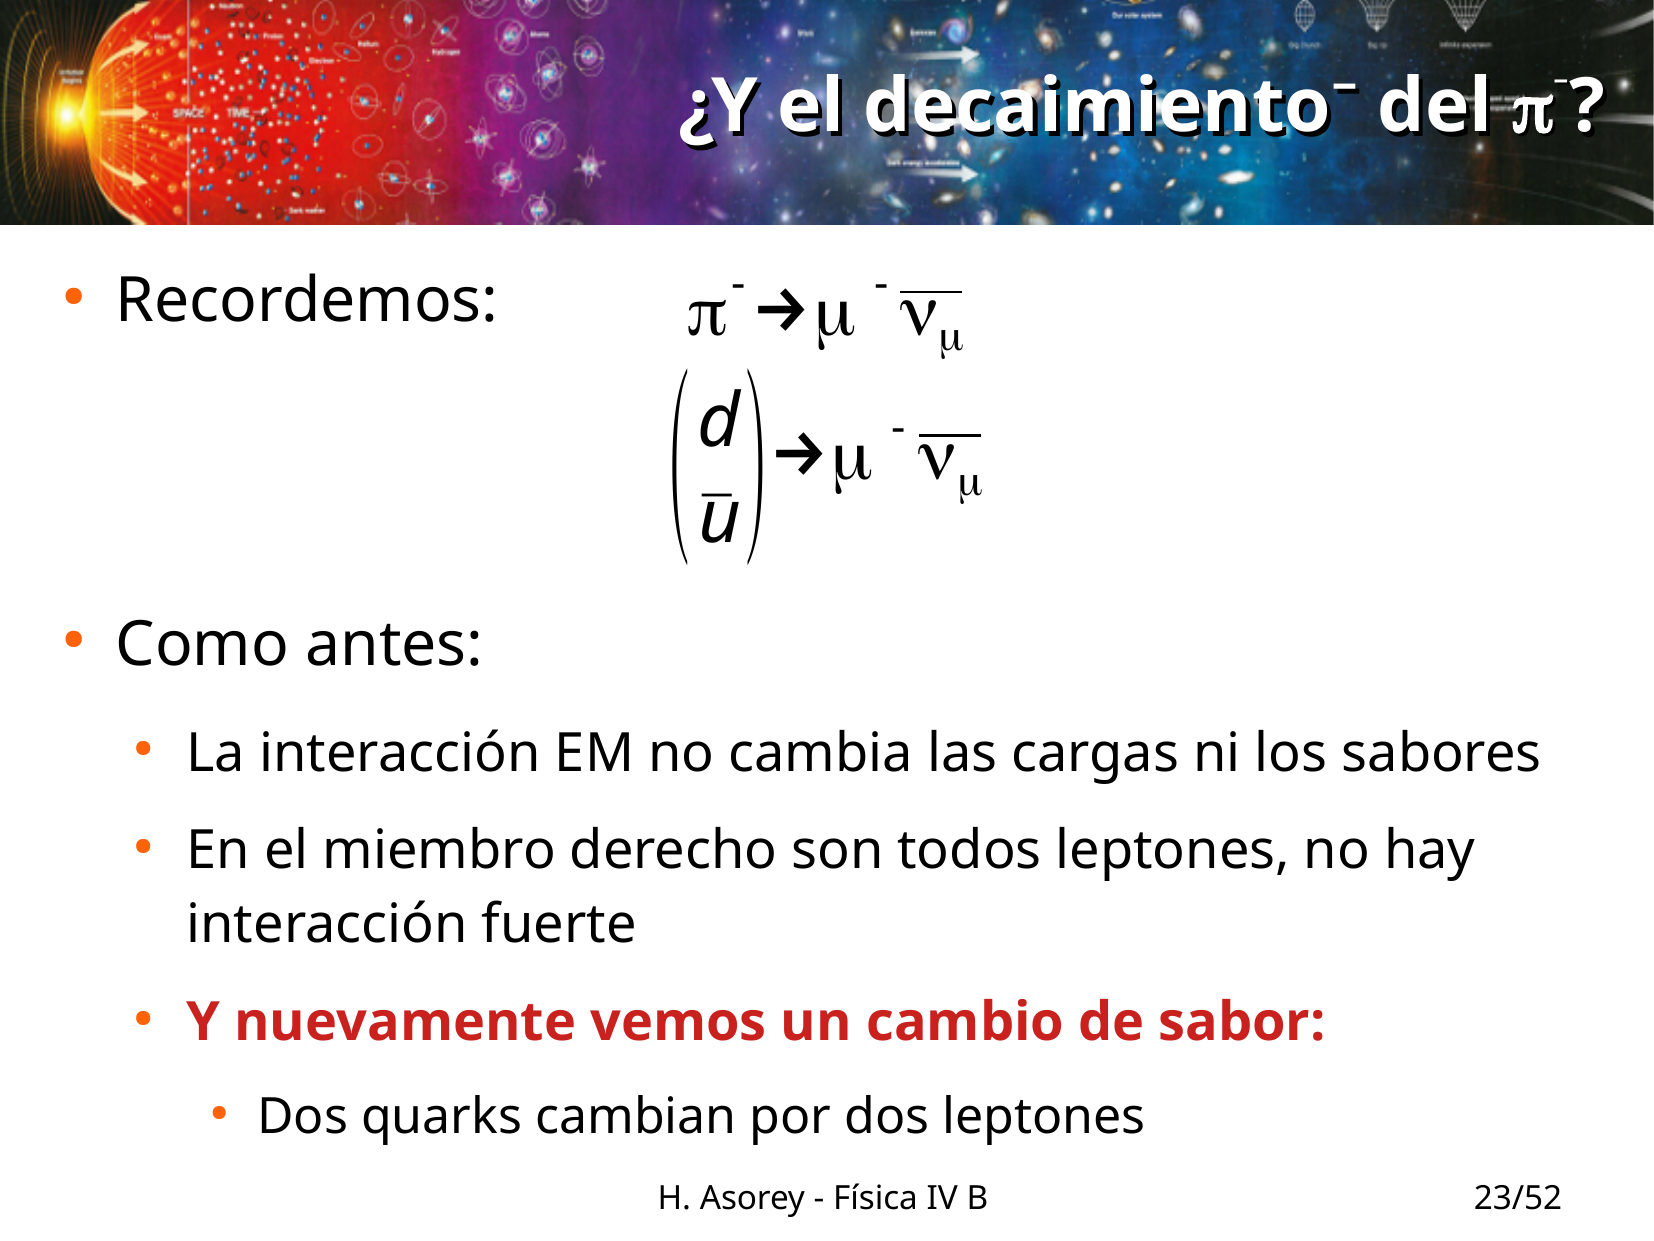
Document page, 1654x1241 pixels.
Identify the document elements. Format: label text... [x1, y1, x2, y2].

title ¿Y el decaimiento⁻ del p⁻? [45, 15, 1606, 191]
list Recordemos: Como antes: La interacción EM no cambia las cargas ni los sabores En el miembro derecho son todos leptones, no hay interacción fuerte Y nuevamente vemos un cambio de sabor: Dos quarks cambian por dos leptones [45, 255, 1606, 1156]
picture [0, 0, 1654, 225]
chart [660, 254, 990, 571]
